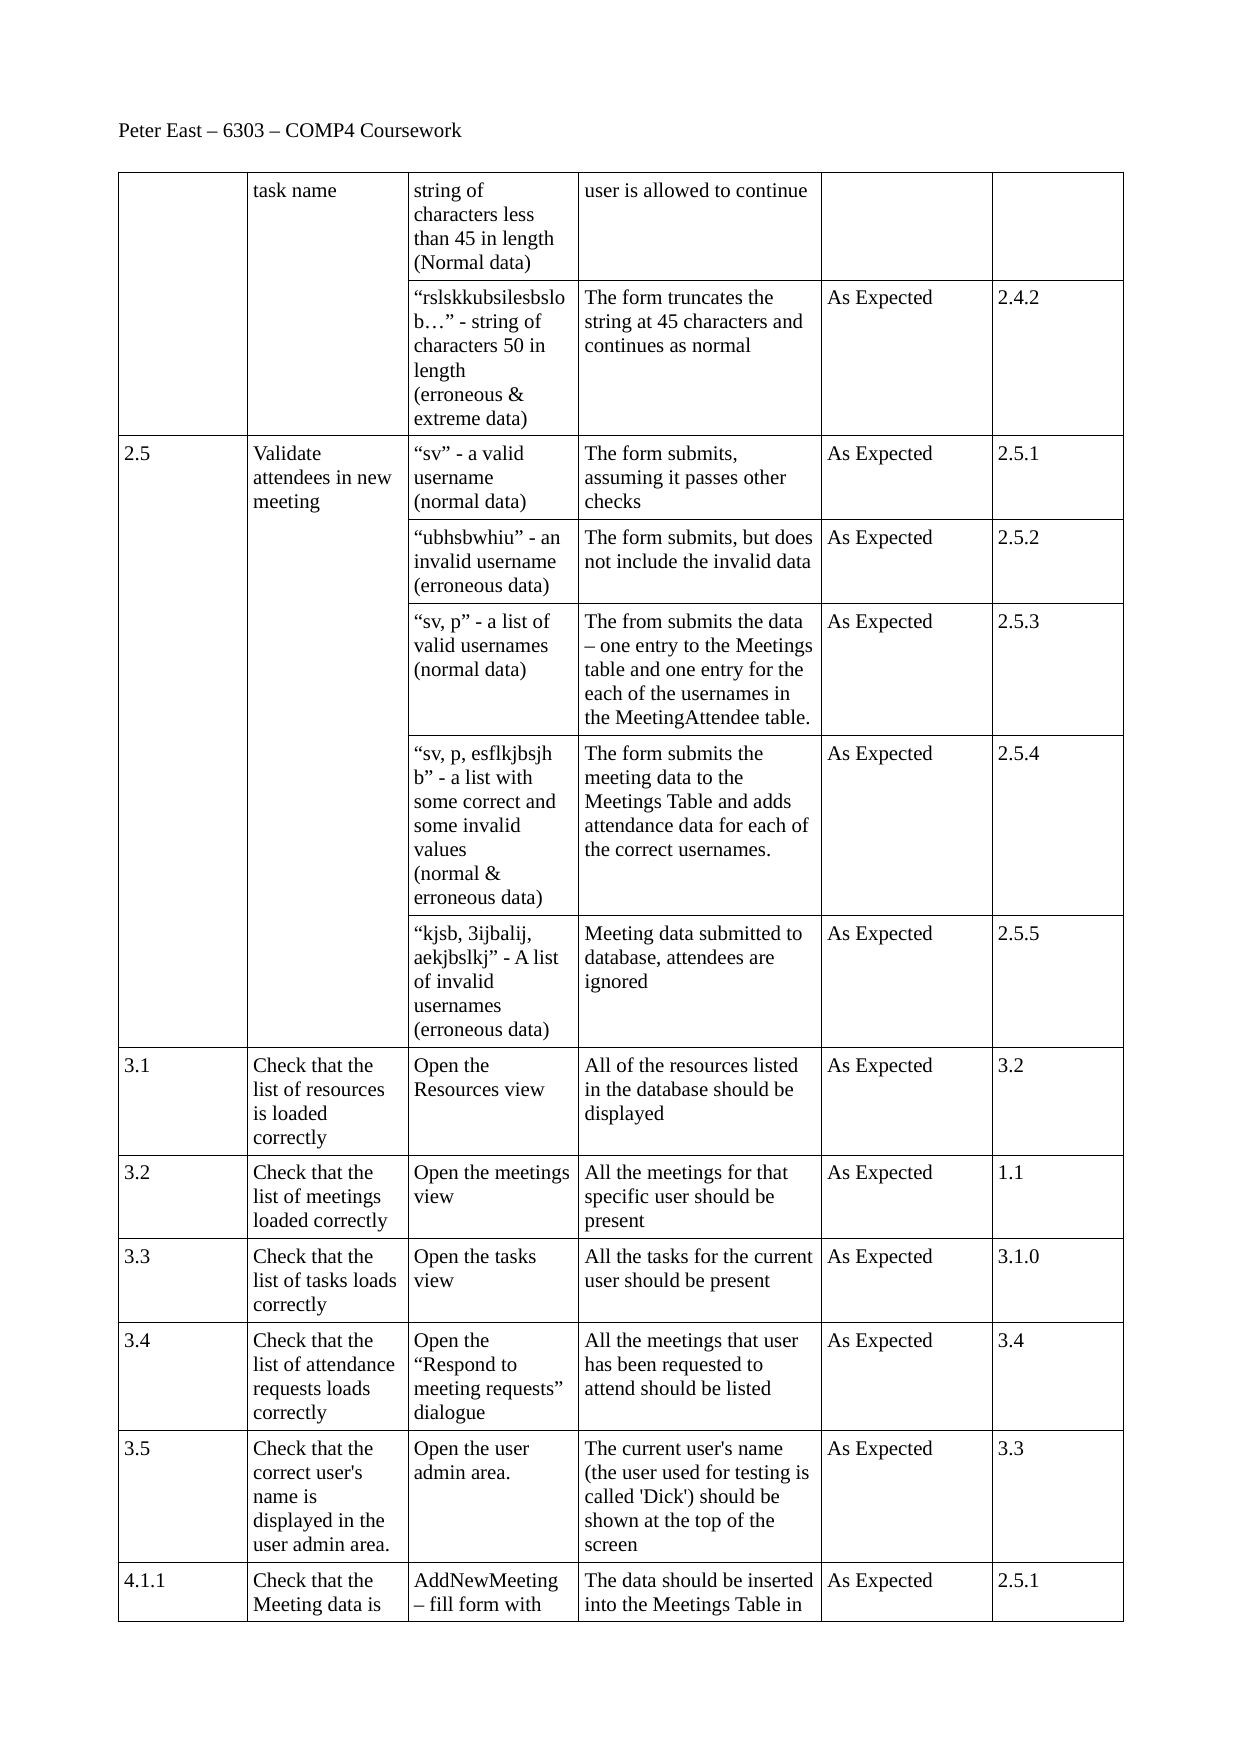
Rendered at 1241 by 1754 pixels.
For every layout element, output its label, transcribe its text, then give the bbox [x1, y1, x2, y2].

table_cell 2.5.1 [993, 1563, 1123, 1621]
table_cell All of the resources listed in the database should be displayed [579, 1048, 821, 1154]
table_cell 3.2 [119, 1156, 247, 1238]
table_cell “ubhsbwhiu” - an invalid username (erroneous data) [409, 520, 578, 603]
table_cell - string of characters less than 45 in length (Normal data) [409, 173, 578, 279]
table_cell Check that the list of resources is loaded correctly [248, 1048, 408, 1154]
table_cell “rslskkubsilesbslob…” - string of characters 50 in length (erroneous & extreme data) [409, 281, 578, 435]
table_cell 2.4.2 [993, 281, 1123, 435]
table_cell 2.5 [119, 436, 247, 1047]
table_cell As Expected [822, 1431, 992, 1562]
table_cell task name [248, 173, 408, 435]
table_cell As Expected [822, 520, 992, 603]
table_cell Open the tasks view [409, 1239, 578, 1322]
table_cell As Expected [822, 1048, 992, 1154]
table_cell All the tasks for the current user should be present [579, 1239, 821, 1322]
table_cell Check that the list of meetings loaded correctly [248, 1156, 408, 1238]
table_cell 3.4 [993, 1323, 1123, 1430]
table_cell 2.5.4 [993, 736, 1123, 915]
table_cell Check that the list of attendance requests loads correctly [248, 1323, 408, 1430]
table_cell Meeting data submitted to database, attendees are ignored [579, 916, 821, 1047]
table_cell As Expected [822, 736, 992, 915]
table_cell Open the “Respond to meeting requests” dialogue [409, 1323, 578, 1430]
table_cell 1.1 [993, 1156, 1123, 1238]
table_cell [119, 173, 247, 435]
table_cell 3.2 [993, 1048, 1123, 1154]
table_cell Validate attendees in new meeting [248, 436, 408, 1047]
table_cell “sv” - a valid username (normal data) [409, 436, 578, 519]
table_cell [993, 173, 1123, 279]
table_cell 4.1.1 [119, 1563, 247, 1621]
table_cell As Expected [822, 916, 992, 1047]
table_cell 2.5.1 [993, 436, 1123, 519]
table_cell “kjsb, 3ijbalij, aekjbslkj” - A list of invalid usernames (erroneous data) [409, 916, 578, 1047]
table_cell 3.5 [119, 1431, 247, 1562]
table_cell As Expected [822, 436, 992, 519]
table_cell 3.3 [119, 1239, 247, 1322]
table_cell Check that the list of tasks loads correctly [248, 1239, 408, 1322]
table_cell The from submits the data – one entry to the Meetings table and one entry for the each of the usernames in the MeetingAttendee table. [579, 604, 821, 735]
table_cell The current user's name (the user used for testing is called 'Dick') should be shown at the top of the screen [579, 1431, 821, 1562]
table_cell All the meetings for that specific user should be present [579, 1156, 821, 1238]
table_cell As Expected [822, 1156, 992, 1238]
table_cell Open the user admin area. [409, 1431, 578, 1562]
table_cell user is allowed to continue [579, 173, 821, 279]
table_cell The form submits, but does not include the invalid data [579, 520, 821, 603]
table_cell As Expected [822, 1323, 992, 1430]
table_cell Open the meetings view [409, 1156, 578, 1238]
table_cell AddNewMeeting – fill form with [409, 1563, 578, 1621]
table_cell As Expected [822, 1239, 992, 1322]
table_cell The data should be inserted into the Meetings Table in [579, 1563, 821, 1621]
table_cell 3.1 [119, 1048, 247, 1154]
table_cell Open the Resources view [409, 1048, 578, 1154]
table_cell All the meetings that user has been requested to attend should be listed [579, 1323, 821, 1430]
table_cell “sv, p” - a list of valid usernames (normal data) [409, 604, 578, 735]
table_cell Check that the correct user's name is displayed in the user admin area. [248, 1431, 408, 1562]
table_cell [822, 173, 992, 279]
table_cell The form submits the meeting data to the Meetings Table and adds attendance data for each of the correct usernames. [579, 736, 821, 915]
table_cell 3.1.0 [993, 1239, 1123, 1322]
table_cell 3.4 [119, 1323, 247, 1430]
table_cell 2.5.5 [993, 916, 1123, 1047]
table_cell Check that the Meeting data is [248, 1563, 408, 1621]
table_cell As Expected [822, 1563, 992, 1621]
table_cell 2.5.3 [993, 604, 1123, 735]
table_cell As Expected [822, 281, 992, 435]
table_cell “sv, p, esflkjbsjh b” - a list with some correct and some invalid values (normal & erroneous data) [409, 736, 578, 915]
table_cell The form submits, assuming it passes other checks [579, 436, 821, 519]
table_cell As Expected [822, 604, 992, 735]
table_cell The form truncates the string at 45 characters and continues as normal [579, 281, 821, 435]
table_cell 3.3 [993, 1431, 1123, 1562]
table_cell 2.5.2 [993, 520, 1123, 603]
